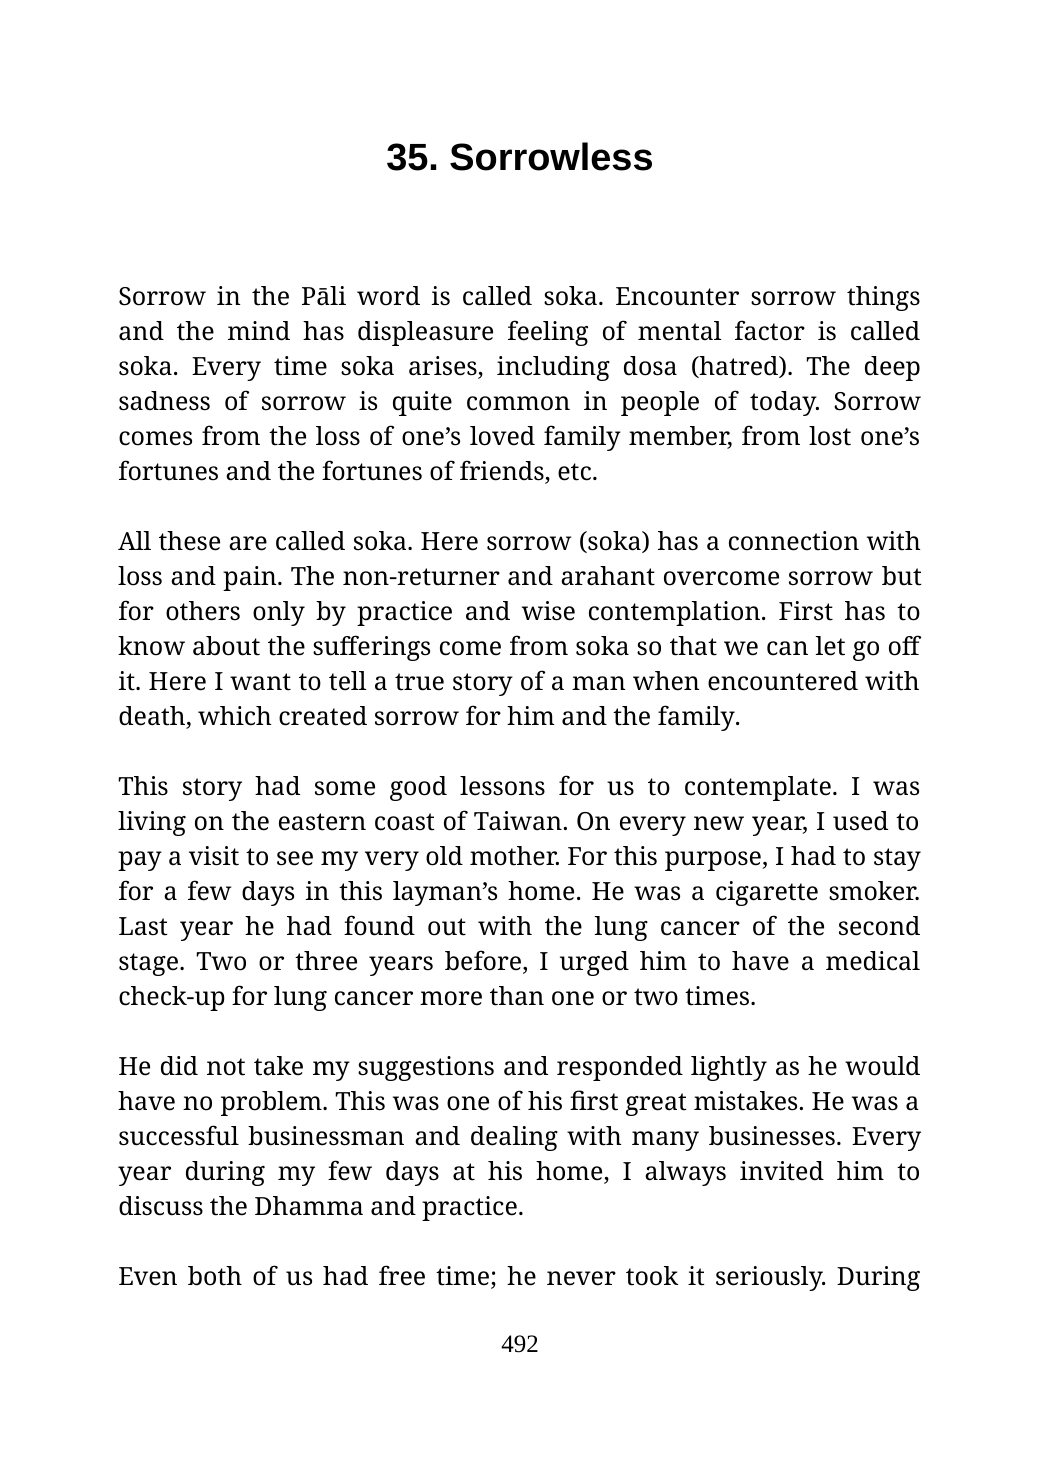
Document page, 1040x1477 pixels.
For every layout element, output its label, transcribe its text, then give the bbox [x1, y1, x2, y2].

subtitle 35. Sorrowless [118, 134, 922, 178]
text Sorrow in the Pāli word is called soka. Encounter sorrow things and the mind has displeasure feeling of mental factor is called soka. Every time soka arises, including dosa (hatred). The deep sadness of sorrow is quite common in people of today. Sorrow comes from the loss of one’s loved family member, from lost one’s fortunes and the fortunes of friends, etc. All these are called soka. Here sorrow (soka) has a connection with loss and pain. The non-returner and arahant overcome sorrow but for others only by practice and wise contemplation. First has to know about the sufferings come from soka so that we can let go off it. Here I want to tell a true story of a man when encountered with death, which created sorrow for him and the family. This story had some good lessons for us to contemplate. I was living on the eastern coast of Taiwan. On every new year, I used to pay a visit to see my very old mother. For this purpose, I had to stay for a few days in this layman’s home. He was a cigarette smoker. Last year he had found out with the lung cancer of the second stage. Two or three years before, I urged him to have a medical check-up for lung cancer more than one or two times. He did not take my suggestions and responded lightly as he would have no problem. This was one of his first great mistakes. He was a successful businessman and dealing with many businesses. Every year during my few days at his home, I always invited him to discuss the Dhamma and practice. Even both of us had free time; he never took it seriously. During [118, 278, 922, 1293]
